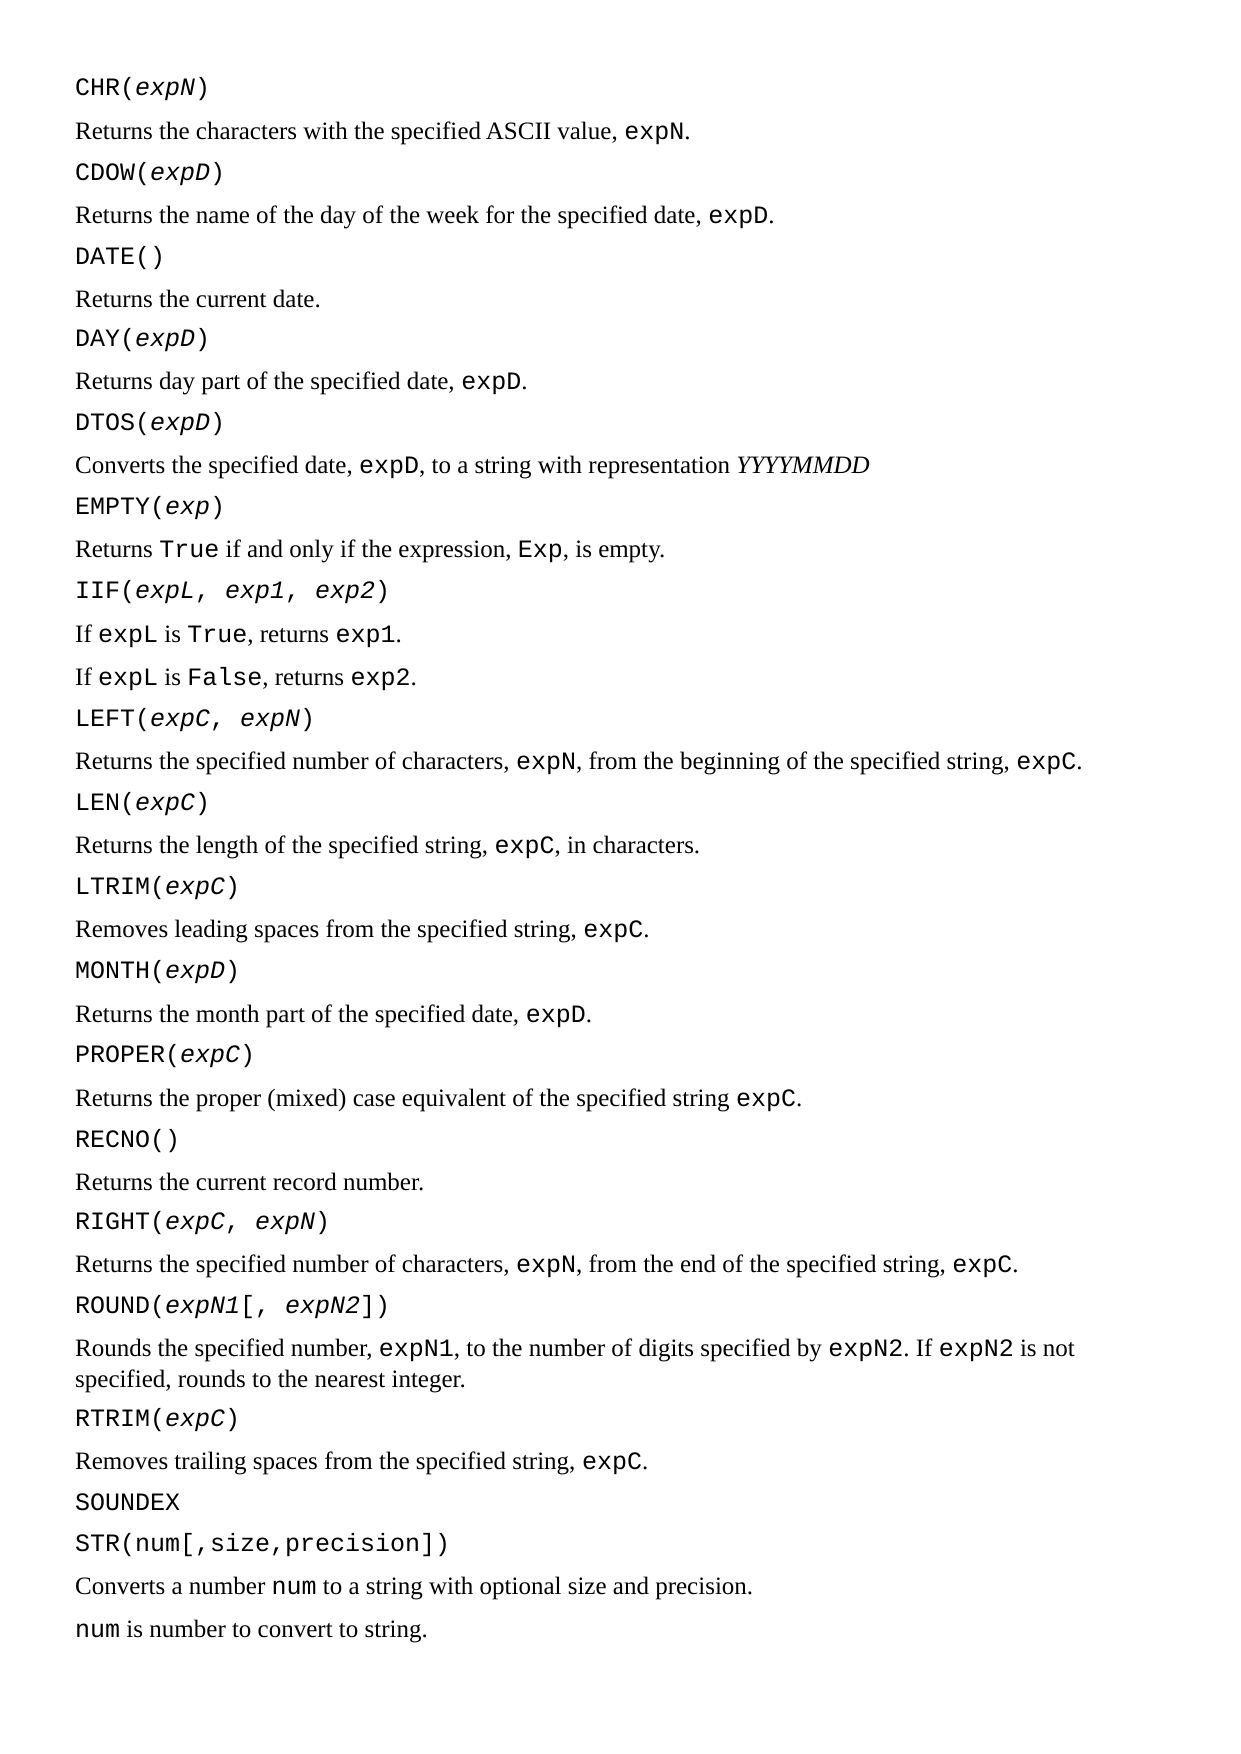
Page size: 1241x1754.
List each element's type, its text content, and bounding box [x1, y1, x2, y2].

text Converts the specified date, expD, to a string with representation YYYYMMDD [75, 450, 1165, 481]
text Returns the month part of the specified date, expD. [75, 999, 1165, 1029]
text CHR(expN) [75, 75, 1165, 103]
text RTRIM(expC) [75, 1405, 1165, 1434]
text Returns the specified number of characters, expN, from the end of the specified string, expC. [75, 1249, 1165, 1280]
text Returns day part of the specified date, expD. [75, 366, 1165, 397]
text PROPER(expC) [75, 1042, 1165, 1070]
text Returns the proper (mixed) case equivalent of the specified string expC. [75, 1083, 1165, 1114]
text LTRIM(expC) [75, 874, 1165, 902]
text ROUND(expN1[, expN2]) [75, 1292, 1165, 1321]
text Returns the specified number of characters, expN, from the beginning of the specified string, expC. [75, 746, 1165, 777]
text CDOW(expD) [75, 159, 1165, 187]
text Returns the name of the day of the week for the specified date, expD. [75, 200, 1165, 231]
text STR(num[,size,precision]) [75, 1530, 1165, 1559]
text DATE() [75, 243, 1165, 272]
text LEFT(expC, expN) [75, 705, 1165, 734]
text LEN(expC) [75, 789, 1165, 818]
text Returns the characters with the specified ASCII value, expN. [75, 116, 1165, 147]
text DAY(expD) [75, 325, 1165, 354]
text Rounds the specified number, expN1, to the number of digits specified by expN2. If expN2 is not specified, rounds to the nearest integer. [75, 1333, 1165, 1393]
text MONTH(expD) [75, 958, 1165, 986]
text Returns the length of the specified string, expC, in characters. [75, 830, 1165, 861]
text DTOS(expD) [75, 409, 1165, 438]
text RECNO() [75, 1126, 1165, 1154]
text SOUNDEX [75, 1489, 1165, 1518]
text If expL is True, returns exp1. [75, 619, 1165, 649]
text EMPTY(exp) [75, 494, 1165, 522]
text RIGHT(expC, expN) [75, 1208, 1165, 1237]
text IIF(expL, exp1, exp2) [75, 578, 1165, 606]
text If expL is False, returns exp2. [75, 662, 1165, 693]
text num is number to convert to string. [75, 1614, 1165, 1645]
text Removes trailing spaces from the specified string, expC. [75, 1446, 1165, 1477]
text Returns the current record number. [75, 1167, 1165, 1196]
text Converts a number num to a string with optional size and precision. [75, 1571, 1165, 1602]
text Returns True if and only if the expression, Exp, is empty. [75, 534, 1165, 565]
text Removes leading spaces from the specified string, expC. [75, 914, 1165, 945]
text Returns the current date. [75, 284, 1165, 313]
